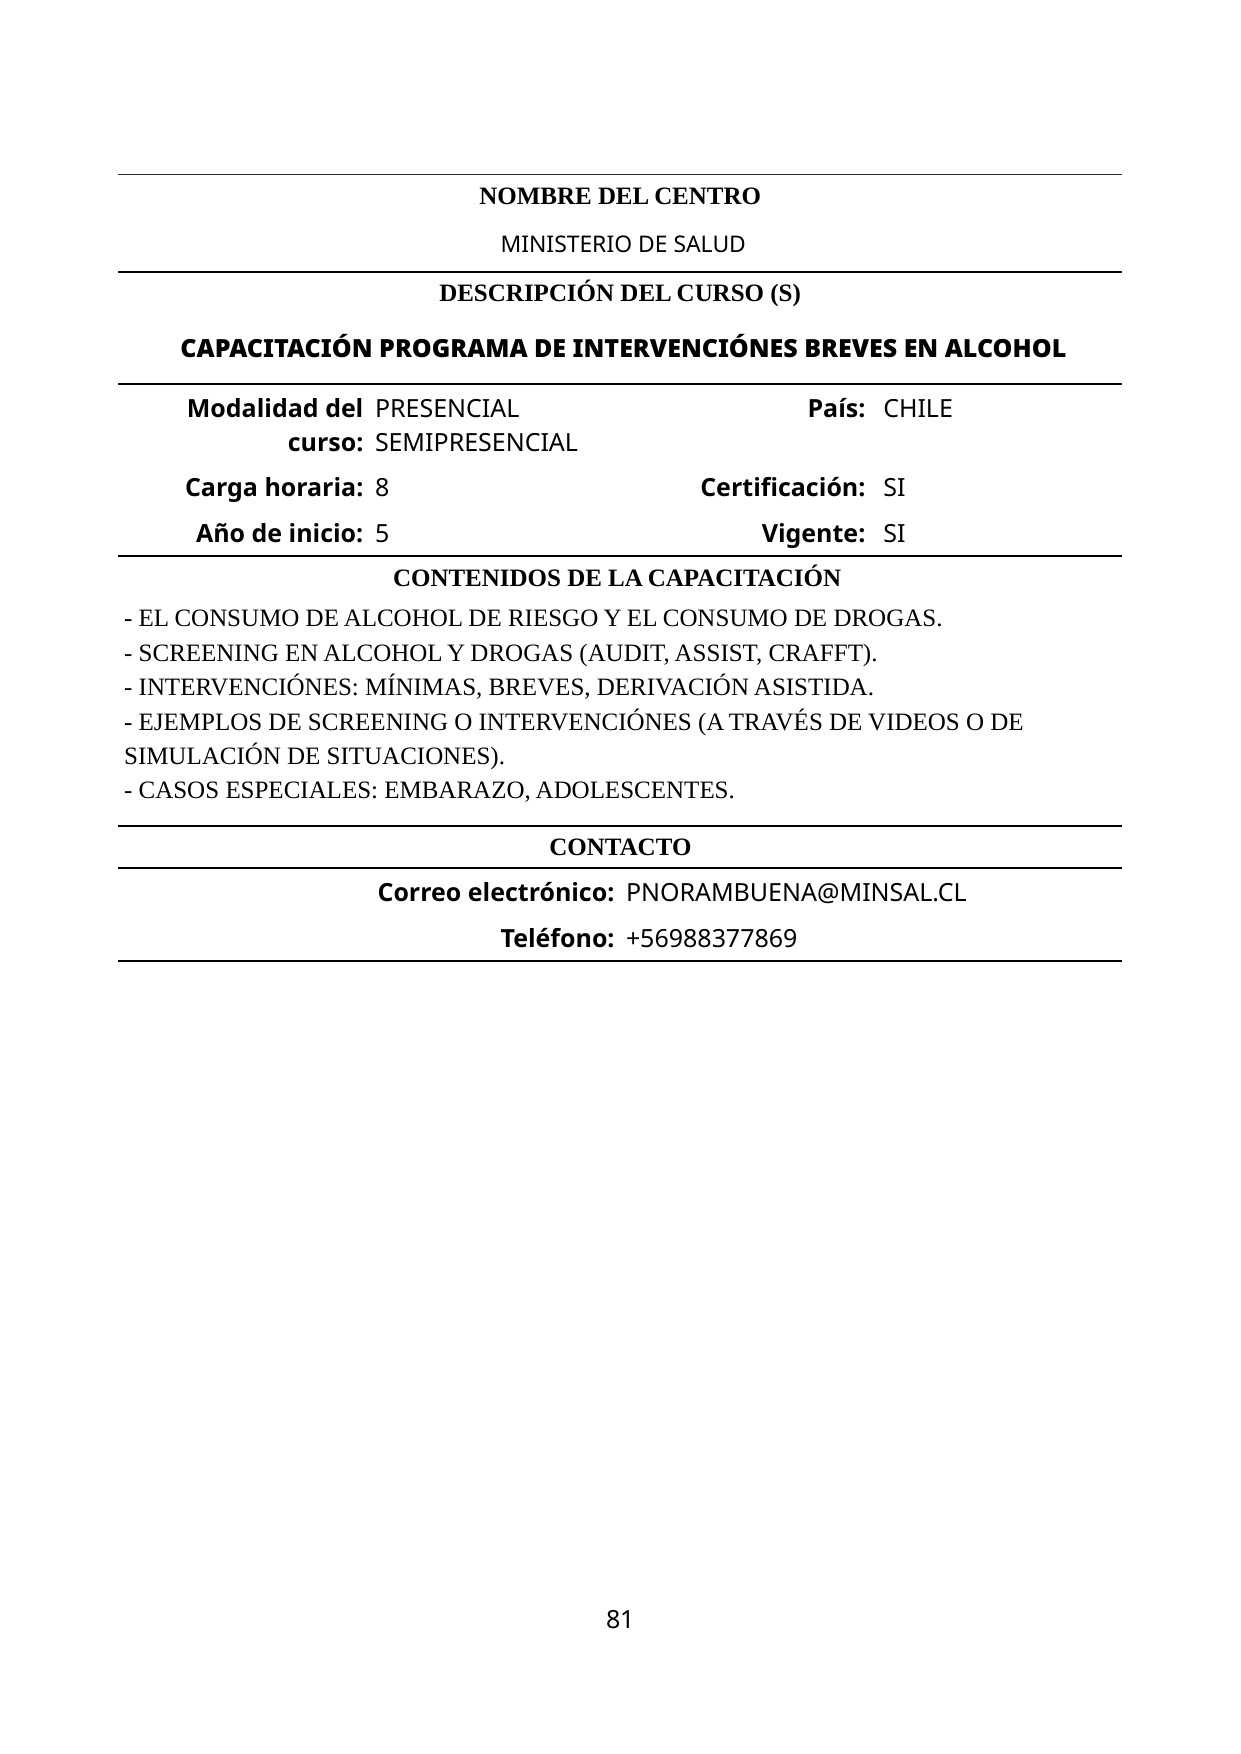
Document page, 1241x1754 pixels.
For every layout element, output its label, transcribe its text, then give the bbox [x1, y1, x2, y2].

table_cell 5 [369, 510, 620, 555]
table_cell 8 [369, 464, 620, 509]
table_cell Correo electrónico: [118, 869, 620, 914]
table_cell PNORAMBUENA@MINSAL.CL [620, 869, 1122, 914]
table_cell CONTENIDOS DE LA CAPACITACIÓN [118, 557, 1122, 597]
table_cell SI [871, 510, 1122, 555]
table_cell Vigente: [620, 510, 871, 555]
table_cell - EL CONSUMO DE ALCOHOL DE RIESGO Y EL CONSUMO DE DROGAS. - SCREENING EN ALCOHOL Y DROGAS (AUDIT, ASSIST, CRAFFT). - INTERVENCIÓNES: MÍNIMAS, BREVES, DERIVACIÓN ASISTIDA. - EJEMPLOS DE SCREENING O INTERVENCIÓNES (A TRAVÉS DE VIDEOS O DE SIMULACIÓN DE SITUACIONES). - CASOS ESPECIALES: EMBARAZO, ADOLESCENTES. [118, 598, 1122, 824]
table_cell Certificación: [620, 464, 871, 509]
table_cell Modalidad del curso: [118, 385, 369, 464]
table_cell MINISTERIO DE SALUD [118, 216, 1122, 271]
table_cell CONTACTO [118, 827, 1122, 867]
table_cell CHILE [871, 385, 1122, 464]
table_cell Año de inicio: [118, 510, 369, 555]
table_cell Carga horaria: [118, 464, 369, 509]
table_cell +56988377869 [620, 915, 1122, 960]
table_cell País: [620, 385, 871, 464]
table_cell DESCRIPCIÓN DEL CURSO (S) [118, 273, 1122, 313]
table_header NOMBRE DEL CENTRO [118, 176, 1122, 216]
table_cell SI [871, 464, 1122, 509]
table_cell Teléfono: [118, 915, 620, 960]
table_cell PRESENCIAL SEMIPRESENCIAL [369, 385, 620, 464]
table_cell CAPACITACIÓN PROGRAMA DE INTERVENCIÓNES BREVES EN ALCOHOL [118, 313, 1122, 382]
